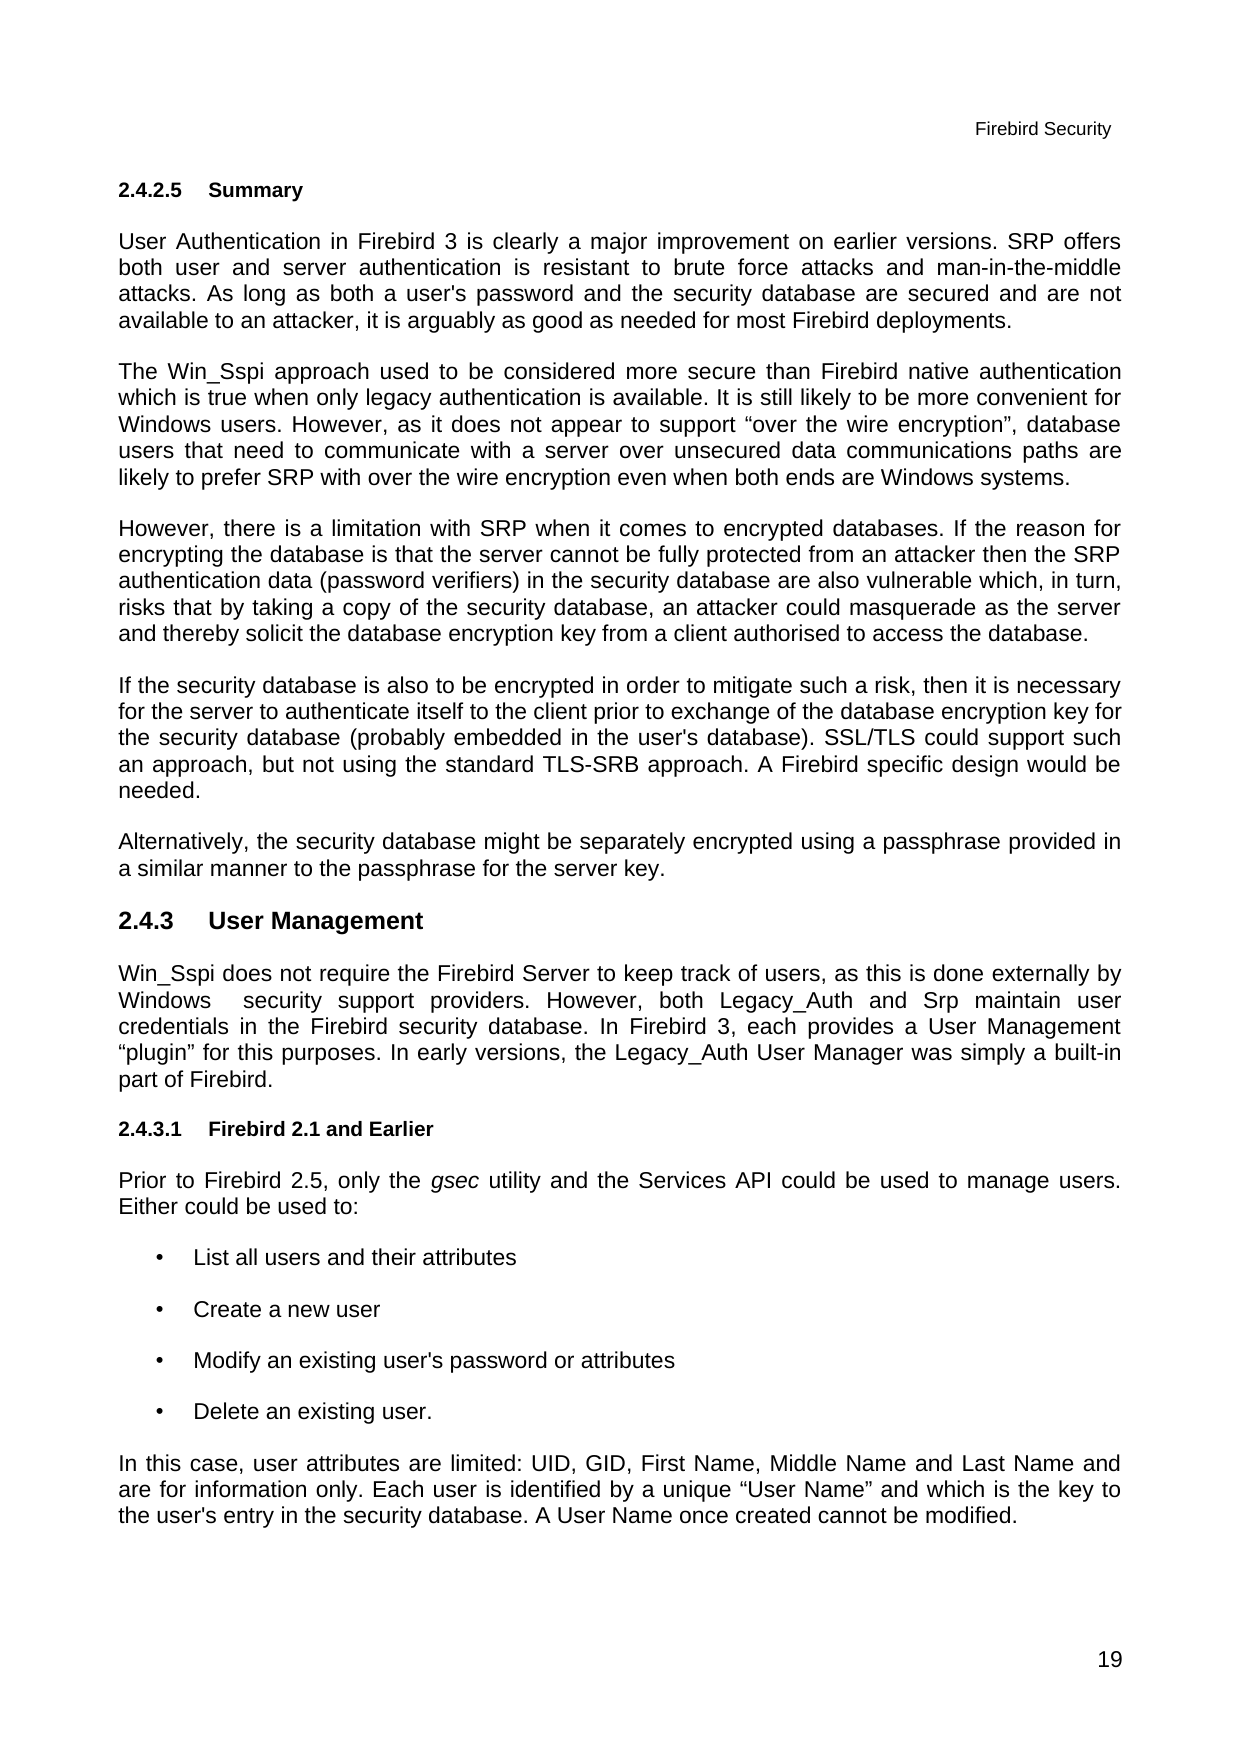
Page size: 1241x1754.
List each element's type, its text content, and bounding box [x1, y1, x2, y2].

list Delete an existing user. [156, 1398, 1122, 1425]
text Prior to Firebird 2.5, only the gsec utility and the Services API could be used to manage users. Either could be used to: [118, 1167, 1122, 1219]
text User Authentication in Firebird 3 is clearly a major improvement on earlier versions. SRP offers both user and server authentication is resistant to brute force attacks and man-in-the-middle attacks. As long as both a user's password and the security database are secured and are not available to an attacker, it is arguably as good as needed for most Firebird deployments. [118, 228, 1122, 333]
subtitle User Management [118, 906, 1122, 935]
text Alternatively, the security database might be separately encrypted using a passphrase provided in a similar manner to the passphrase for the server key. [118, 828, 1122, 881]
text The Win_Sspi approach used to be considered more secure than Firebird native authentication which is true when only legacy authentication is available. It is still likely to be more convenient for Windows users. However, as it does not appear to support “over the wire encryption”, database users that need to communicate with a server over unsecured data communications paths are likely to prefer SRP with over the wire encryption even when both ends are Windows systems. [118, 358, 1122, 490]
list Modify an existing user's password or attributes [156, 1347, 1122, 1373]
list List all users and their attributes [156, 1244, 1122, 1271]
text If the security database is also to be encrypted in order to mitigate such a risk, then it is necessary for the server to authenticate itself to the client prior to exchange of the database encryption key for the security database (probably embedded in the user's database). SSL/TLS could support such an approach, but not using the standard TLS-SRB approach. A Firebird specific design would be needed. [118, 672, 1122, 803]
text However, there is a limitation with SRP when it comes to encrypted databases. If the reason for encrypting the database is that the server cannot be fully protected from an attacker then the SRP authentication data (password verifiers) in the security database are also vulnerable which, in turn, risks that by taking a copy of the security database, an attacker could masquerade as the server and thereby solicit the database encryption key from a client authorised to access the database. [118, 515, 1122, 647]
text In this case, user attributes are limited: UID, GID, First Name, Middle Name and Last Name and are for information only. Each user is identified by a unique “User Name” and which is the key to the user's entry in the security database. A User Name once created cannot be modified. [118, 1450, 1122, 1529]
text Win_Sspi does not require the Firebird Server to keep track of users, as this is done externally by Windows security support providers. However, both Legacy_Auth and Srp maintain user credentials in the Firebird security database. In Firebird 3, each provides a User Management “plugin” for this purposes. In early versions, the Legacy_Auth User Manager was simply a built-in part of Firebird. [118, 960, 1122, 1092]
list Create a new user [156, 1296, 1122, 1322]
subtitle Firebird 2.1 and Earlier [118, 1117, 1122, 1141]
subtitle Summary [118, 178, 1122, 202]
